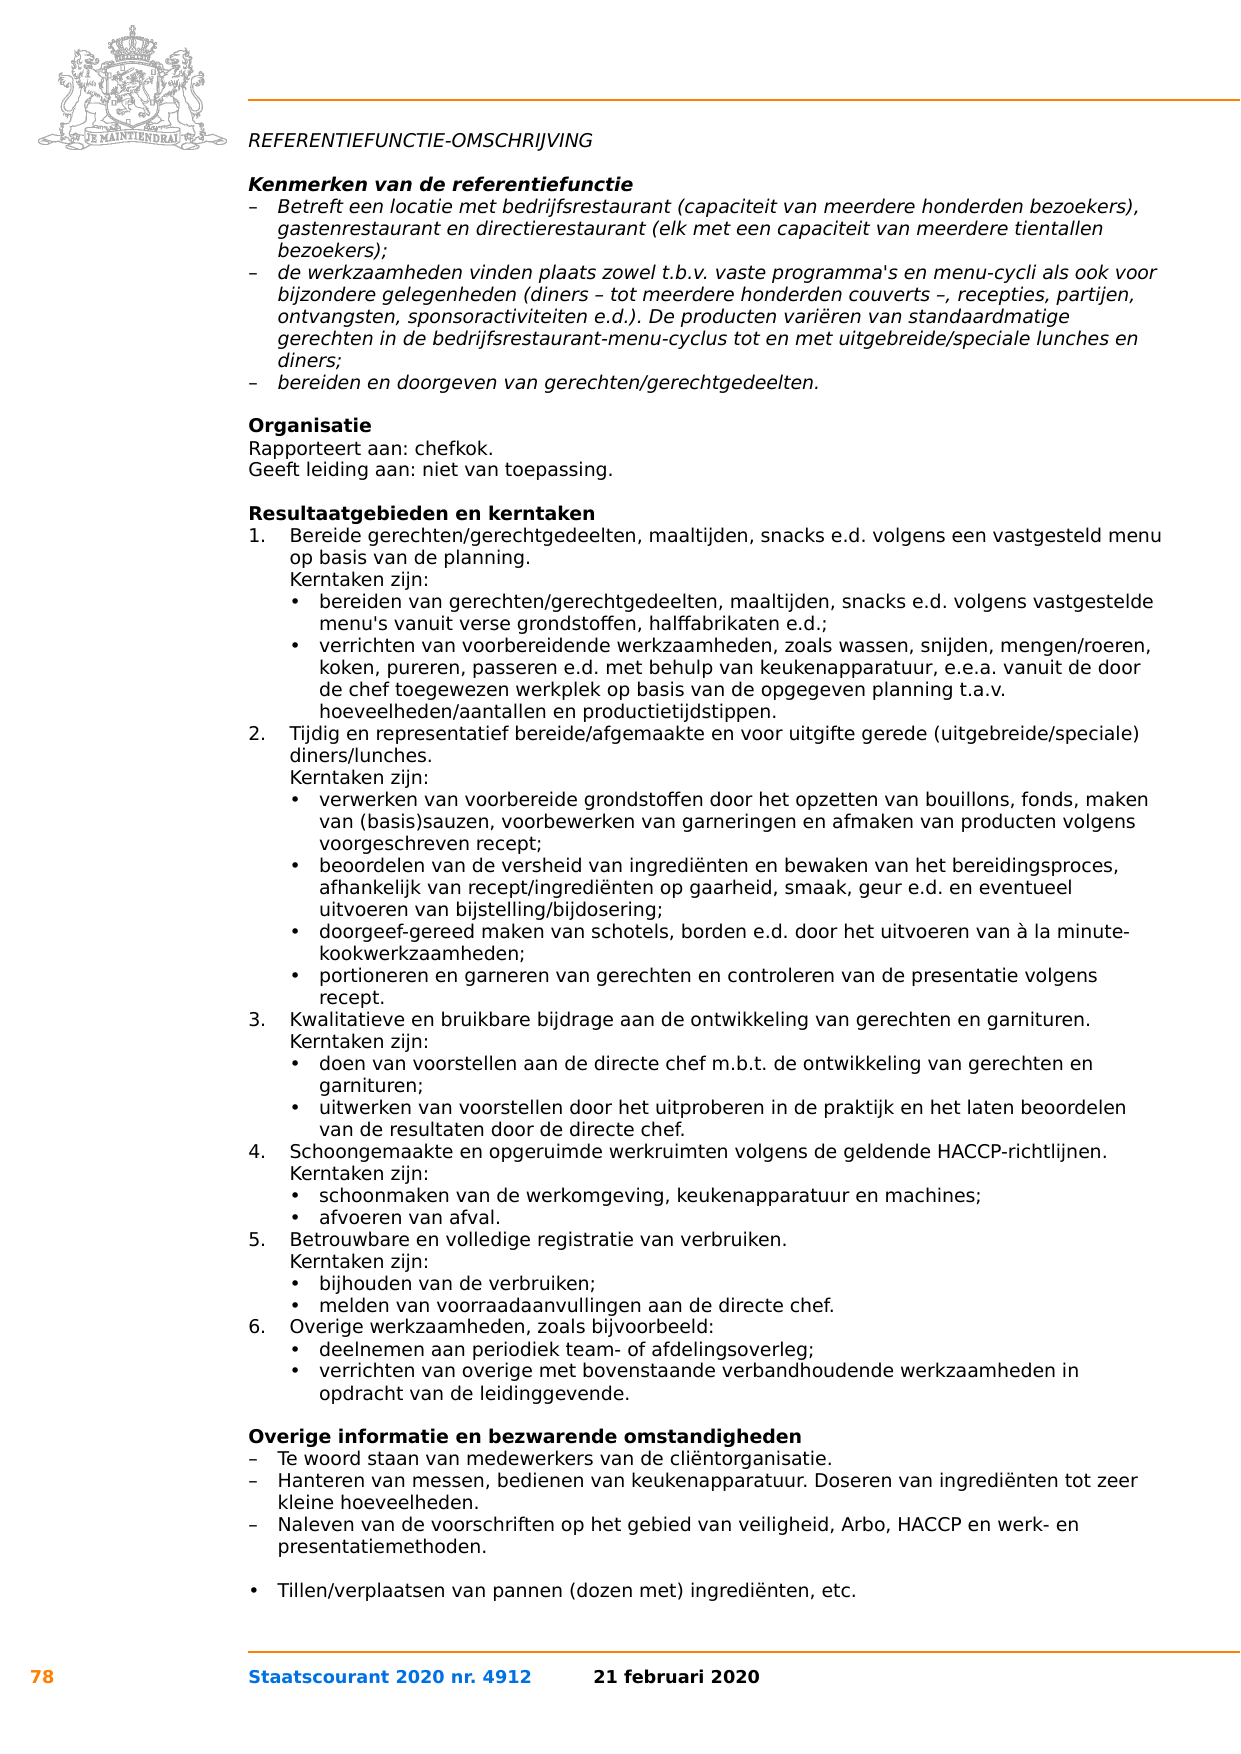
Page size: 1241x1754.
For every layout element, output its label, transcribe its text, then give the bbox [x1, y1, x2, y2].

text • bijhouden van de verbruiken; [289, 1272, 1163, 1294]
text • bereiden van gerechten/gerechtgedeelten, maaltijden, snacks e.d. volgens vastgestelde menu's vanuit verse grondstoffen, halffabrikaten e.d.; [289, 591, 1163, 635]
text – Betreft een locatie met bedrijfsrestaurant (capaciteit van meerdere honderden bezoekers), gastenrestaurant en directierestaurant (elk met een capaciteit van meerdere tientallen bezoekers); [248, 196, 1163, 262]
text • afvoeren van afval. [289, 1207, 1163, 1228]
text • doen van voorstellen aan de directe chef m.b.t. de ontwikkeling van gerechten en garnituren; [289, 1053, 1163, 1097]
text 4. Schoongemaakte en opgeruimde werkruimten volgens de geldende HACCP-richtlijnen. [248, 1141, 1163, 1163]
text • Tillen/verplaatsen van pannen (dozen met) ingrediënten, etc. [248, 1580, 1163, 1602]
text Resultaatgebieden en kerntaken [248, 503, 1163, 525]
text Kerntaken zijn: [289, 1031, 1163, 1053]
text Geeft leiding aan: niet van toepassing. [248, 459, 1163, 481]
text – Naleven van de voorschriften op het gebied van veiligheid, Arbo, HACCP en werk- en presentatiemethoden. [248, 1514, 1163, 1558]
text Rapporteert aan: chefkok. [248, 437, 1163, 459]
text Kerntaken zijn: [289, 1163, 1163, 1184]
text • verwerken van voorbereide grondstoffen door het opzetten van bouillons, fonds, maken van (basis)sauzen, voorbewerken van garneringen en afmaken van producten volgens voorgeschreven recept; [289, 789, 1163, 855]
text Kenmerken van de referentiefunctie [248, 174, 1163, 196]
text • deelnemen aan periodiek team- of afdelingsoverleg; [289, 1338, 1163, 1360]
text • verrichten van voorbereidende werkzaamheden, zoals wassen, snijden, mengen/roeren, koken, pureren, passeren e.d. met behulp van keukenapparatuur, e.e.a. vanuit de door de chef toegewezen werkplek op basis van de opgegeven planning t.a.v. hoeveelheden/aantallen en productietijdstippen. [289, 635, 1163, 723]
subtitle REFERENTIEFUNCTIE-OMSCHRIJVING [248, 130, 1163, 152]
text – Te woord staan van medewerkers van de cliëntorganisatie. [248, 1448, 1163, 1470]
text 3. Kwalitatieve en bruikbare bijdrage aan de ontwikkeling van gerechten en garnituren. [248, 1009, 1163, 1031]
text – de werkzaamheden vinden plaats zowel t.b.v. vaste programma's en menu-cycli als ook voor bijzondere gelegenheden (diners – tot meerdere honderden couverts –, recepties, partijen, ontvangsten, sponsoractiviteiten e.d.). De producten variëren van standaardmatige gerechten in de bedrijfsrestaurant-menu-cyclus tot en met uitgebreide/speciale lunches en diners; [248, 262, 1163, 372]
text • melden van voorraadaanvullingen aan de directe chef. [289, 1294, 1163, 1316]
text • portioneren en garneren van gerechten en controleren van de presentatie volgens recept. [289, 965, 1163, 1009]
picture [38, 25, 227, 150]
text • beoordelen van de versheid van ingrediënten en bewaken van het bereidingsproces, afhankelijk van recept/ingrediënten op gaarheid, smaak, geur e.d. en eventueel uitvoeren van bijstelling/bijdosering; [289, 855, 1163, 921]
text Overige informatie en bezwarende omstandigheden [248, 1426, 1163, 1448]
text 5. Betrouwbare en volledige registratie van verbruiken. [248, 1228, 1163, 1251]
text Kerntaken zijn: [289, 1251, 1163, 1272]
text 6. Overige werkzaamheden, zoals bijvoorbeeld: [248, 1316, 1163, 1338]
text – bereiden en doorgeven van gerechten/gerechtgedeelten. [248, 372, 1163, 393]
text Kerntaken zijn: [289, 767, 1163, 789]
text Organisatie [248, 415, 1163, 437]
text • doorgeef-gereed maken van schotels, borden e.d. door het uitvoeren van à la minute-kookwerkzaamheden; [289, 921, 1163, 965]
text • verrichten van overige met bovenstaande verbandhoudende werkzaamheden in opdracht van de leidinggevende. [289, 1360, 1163, 1404]
text Kerntaken zijn: [289, 569, 1163, 591]
text – Hanteren van messen, bedienen van keukenapparatuur. Doseren van ingrediënten tot zeer kleine hoeveelheden. [248, 1470, 1163, 1514]
text • schoonmaken van de werkomgeving, keukenapparatuur en machines; [289, 1184, 1163, 1207]
text 2. Tijdig en representatief bereide/afgemaakte en voor uitgifte gerede (uitgebreide/speciale) diners/lunches. [248, 723, 1163, 767]
text • uitwerken van voorstellen door het uitproberen in de praktijk en het laten beoordelen van de resultaten door de directe chef. [289, 1097, 1163, 1141]
text 1. Bereide gerechten/gerechtgedeelten, maaltijden, snacks e.d. volgens een vastgesteld menu op basis van de planning. [248, 525, 1163, 569]
